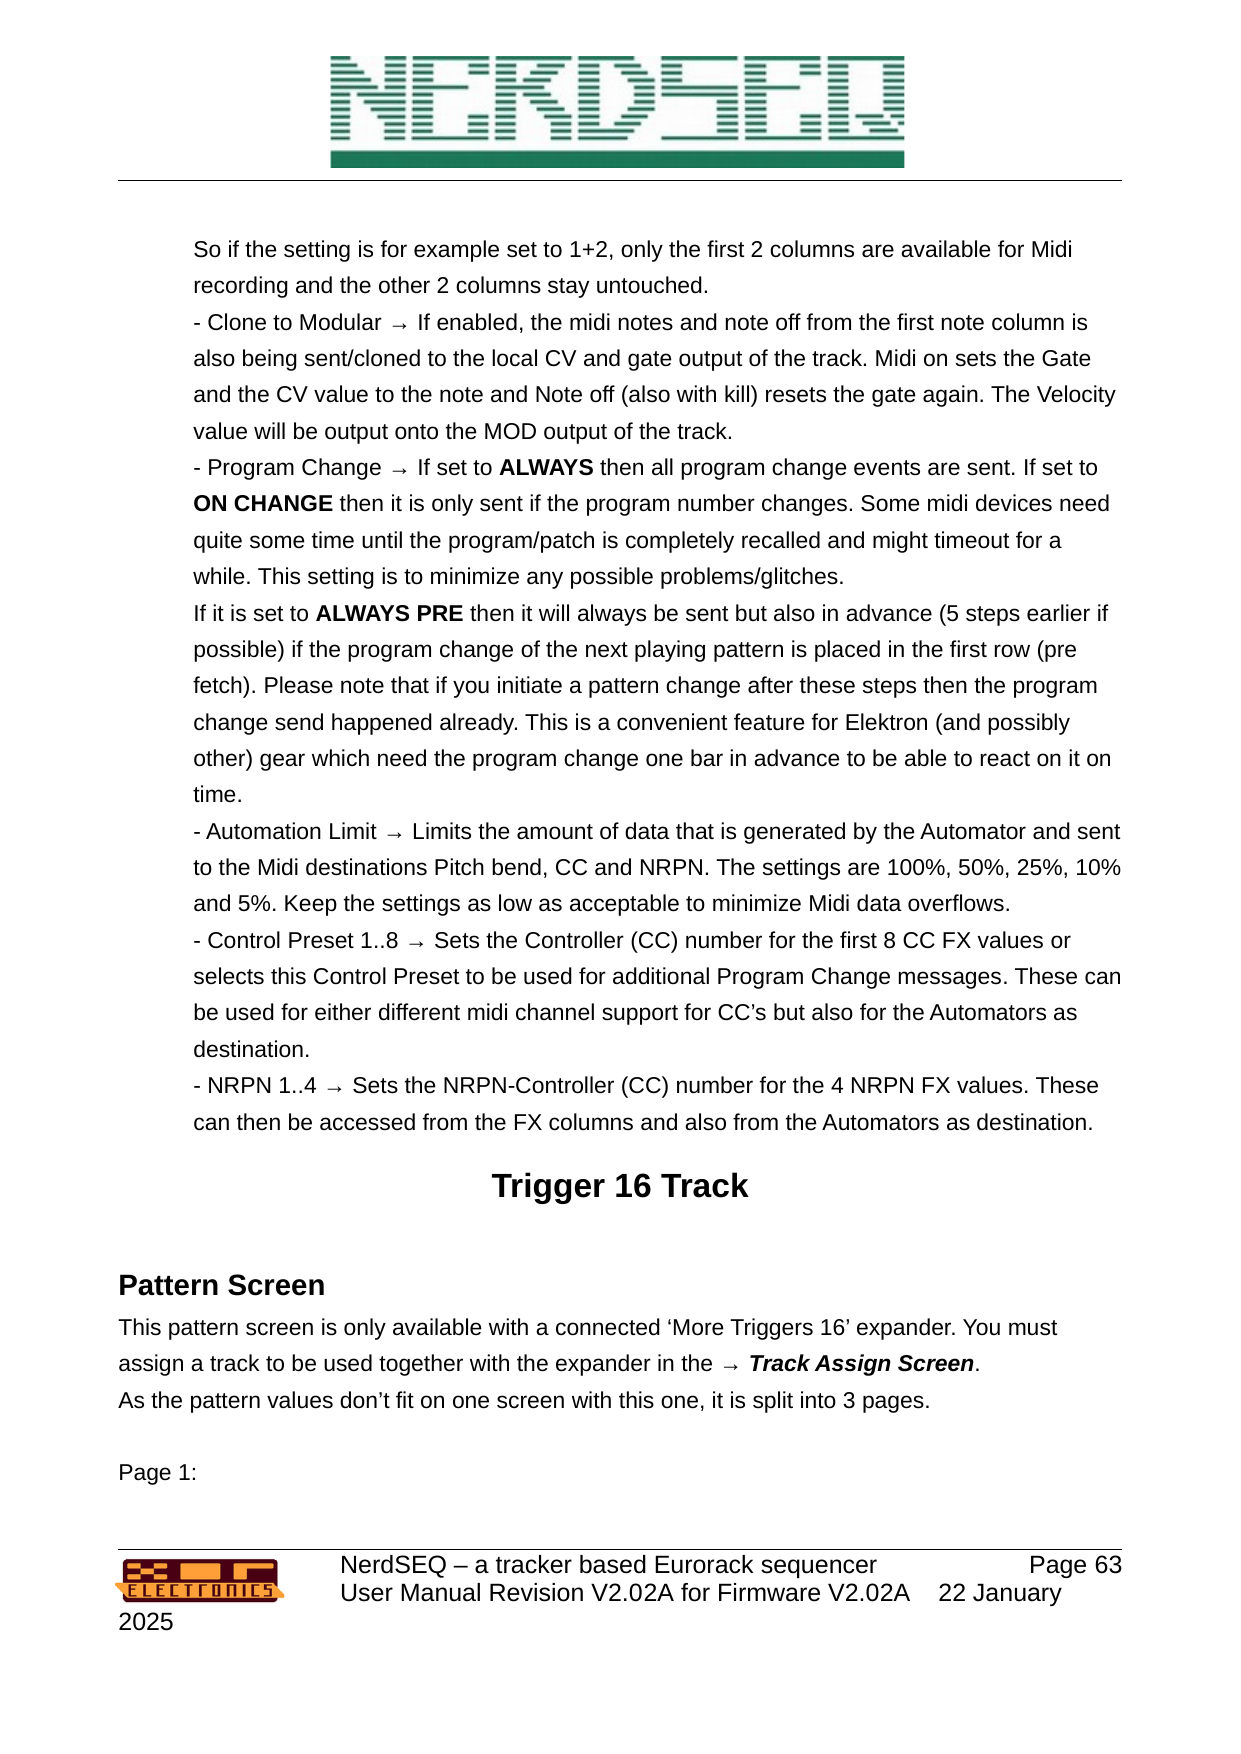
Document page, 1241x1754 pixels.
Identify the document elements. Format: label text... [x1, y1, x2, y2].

text So if the setting is for example set to 1+2, only the first 2 columns are available for Midi recording and the other 2 columns stay untouched. [193, 236, 1122, 299]
text - Program Change → If set to ALWAYS then all program change events are sent. If set to ON CHANGE then it is only sent if the program number changes. Some midi devices need quite some time until the program/patch is completely recalled and might timeout for a while. This setting is to minimize any possible problems/glitches. [193, 454, 1122, 589]
picture [330, 56, 905, 168]
text - Clone to Modular → If enabled, the midi notes and note off from the first note column is also being sent/cloned to the local CV and gate output of the track. Midi on sets the Gate and the CV value to the note and Note off (also with kill) resets the gate again. The Velocity value will be output onto the MOD output of the track. [193, 309, 1122, 444]
text This pattern screen is only available with a connected ‘More Triggers 16’ expander. You must assign a track to be used together with the expander in the → Track Assign Screen. [118, 1314, 1122, 1377]
text As the pattern values don’t fit on one screen with this one, it is split into 3 pages. [118, 1387, 1122, 1413]
text - Control Preset 1..8 → Sets the Controller (CC) number for the first 8 CC FX values or selects this Control Preset to be used for additional Program Change messages. These can be used for either different midi channel support for CC’s but also for the Automators as destination. [193, 927, 1122, 1062]
text - NRPN 1..4 → Sets the NRPN-Controller (CC) number for the 4 NRPN FX values. These can then be accessed from the FX columns and also from the Automators as destination. [193, 1072, 1122, 1135]
picture [115, 1555, 285, 1605]
subtitle Trigger 16 Track [118, 1166, 1122, 1204]
subtitle Pattern Screen [118, 1268, 1122, 1301]
text Page 1: [118, 1459, 1122, 1486]
text If it is set to ALWAYS PRE then it will always be sent but also in advance (5 steps earlier if possible) if the program change of the next playing pattern is placed in the first row (pre fetch). Please note that if you initiate a pattern change after these steps then the program change send happened already. This is a convenient feature for Elektron (and possibly other) gear which need the program change one bar in advance to be able to react on it on time. - Automation Limit → Limits the amount of data that is generated by the Automator and sent to the Midi destinations Pitch bend, CC and NRPN. The settings are 100%, 50%, 25%, 10% and 5%. Keep the settings as low as acceptable to minimize Midi data overflows. [193, 599, 1122, 917]
